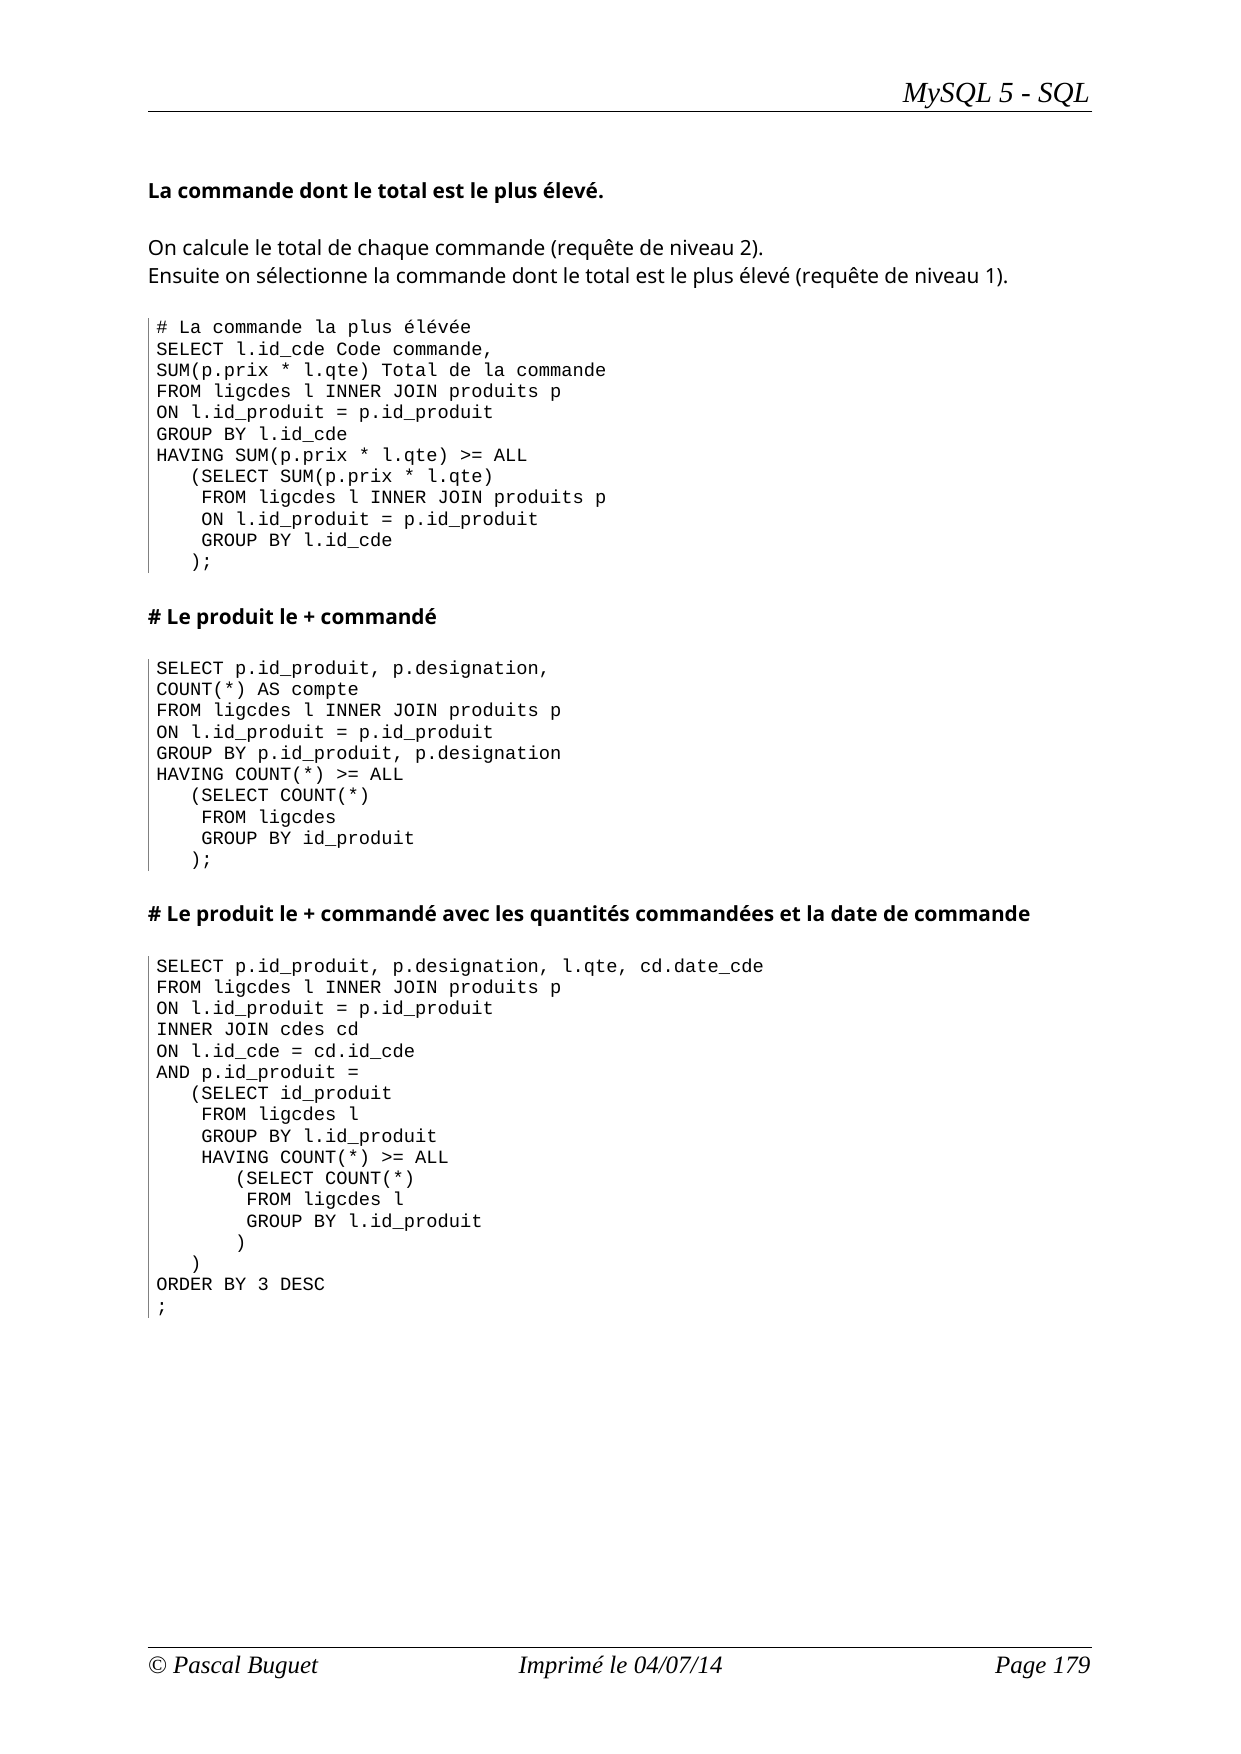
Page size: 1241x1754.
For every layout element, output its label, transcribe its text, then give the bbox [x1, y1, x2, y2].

text FROM ligcdes l [149, 1105, 1092, 1126]
text # Le produit le + commandé [148, 602, 1092, 630]
text FROM ligcdes l INNER JOIN produits p [149, 978, 1092, 999]
text ON l.id_produit = p.id_produit [149, 722, 1092, 744]
text FROM ligcdes l INNER JOIN produits p [149, 701, 1092, 722]
text FROM ligcdes l INNER JOIN produits p [149, 488, 1092, 509]
text ON l.id_produit = p.id_produit [149, 403, 1092, 424]
text # La commande la plus élévée [149, 318, 1092, 339]
text (SELECT COUNT(*) [149, 1169, 1092, 1190]
text ); [149, 552, 1092, 573]
text GROUP BY p.id_produit, p.designation [149, 744, 1092, 765]
text HAVING SUM(p.prix * l.qte) >= ALL [149, 446, 1092, 467]
text GROUP BY l.id_cde [149, 424, 1092, 446]
text HAVING COUNT(*) >= ALL [149, 765, 1092, 786]
text COUNT(*) AS compte [149, 680, 1092, 701]
text (SELECT COUNT(*) [149, 786, 1092, 807]
text GROUP BY id_produit [149, 829, 1092, 850]
text # Le produit le + commandé avec les quantités commandées et la date de commande [148, 899, 1092, 928]
text SELECT p.id_produit, p.designation, l.qte, cd.date_cde [149, 956, 1092, 978]
text SUM(p.prix * l.qte) Total de la commande [149, 361, 1092, 382]
text ON l.id_produit = p.id_produit [149, 999, 1092, 1020]
text ); [149, 850, 1092, 871]
text SELECT l.id_cde Code commande, [149, 339, 1092, 361]
text On calcule le total de chaque commande (requête de niveau 2). [148, 233, 1092, 261]
text ) [149, 1233, 1092, 1254]
text GROUP BY l.id_produit [149, 1126, 1092, 1148]
text SELECT p.id_produit, p.designation, [149, 659, 1092, 680]
text FROM ligcdes l INNER JOIN produits p [149, 382, 1092, 403]
text AND p.id_produit = [149, 1063, 1092, 1084]
text GROUP BY l.id_produit [149, 1211, 1092, 1233]
text INNER JOIN cdes cd [149, 1020, 1092, 1041]
text FROM ligcdes [149, 807, 1092, 829]
text ORDER BY 3 DESC [149, 1275, 1092, 1296]
text ON l.id_cde = cd.id_cde [149, 1041, 1092, 1063]
text FROM ligcdes l [149, 1190, 1092, 1211]
text Ensuite on sélectionne la commande dont le total est le plus élevé (requête de niveau 1). [148, 261, 1092, 290]
text GROUP BY l.id_cde [149, 531, 1092, 552]
text ; [149, 1296, 1092, 1318]
text (SELECT SUM(p.prix * l.qte) [149, 467, 1092, 488]
text (SELECT id_produit [149, 1084, 1092, 1105]
text HAVING COUNT(*) >= ALL [149, 1148, 1092, 1169]
text La commande dont le total est le plus élevé. [148, 176, 1092, 204]
text ) [149, 1254, 1092, 1275]
text ON l.id_produit = p.id_produit [149, 509, 1092, 531]
